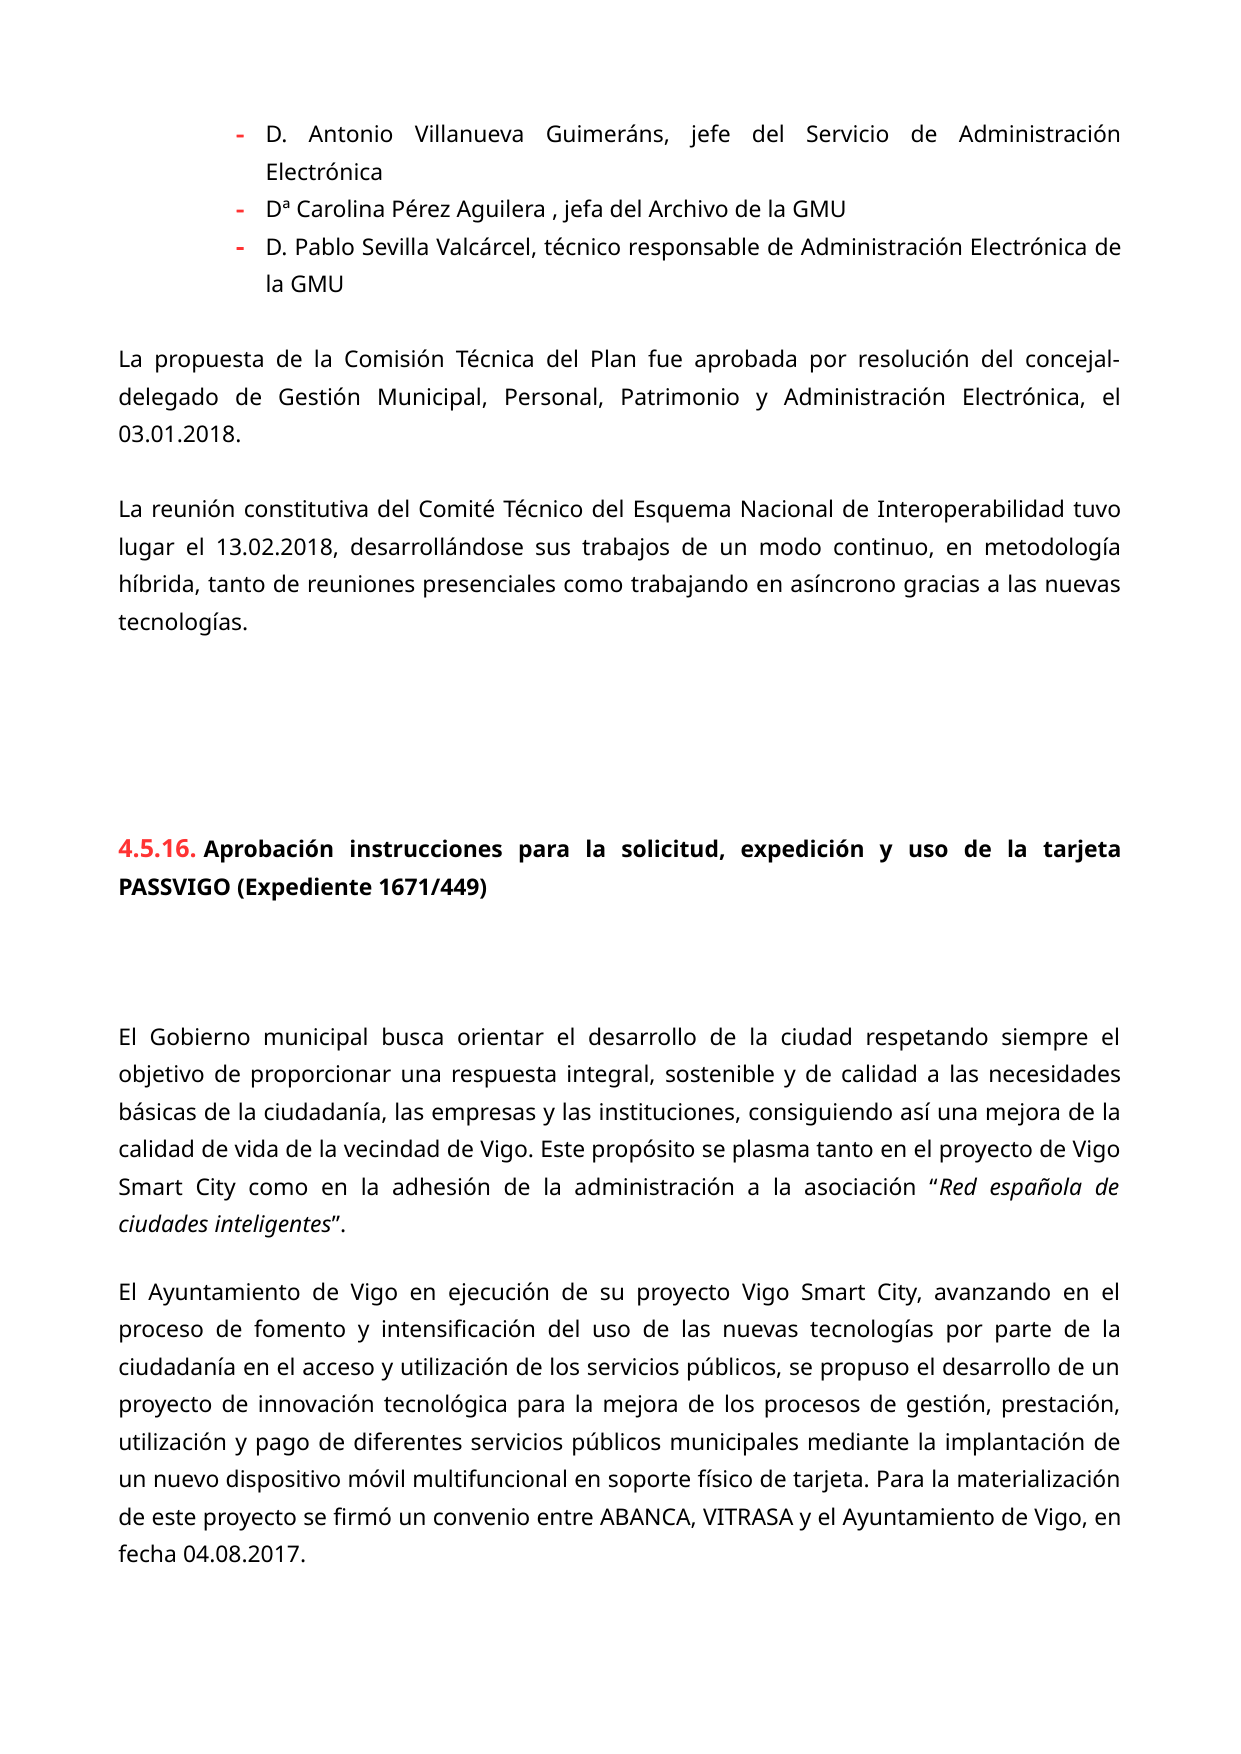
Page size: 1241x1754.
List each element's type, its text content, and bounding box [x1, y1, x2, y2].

list Dª Carolina Pérez Aguilera , jefa del Archivo de la GMU [236, 193, 1122, 224]
list D. Pablo Sevilla Valcárcel, técnico responsable de Administración Electrónica de la GMU [236, 231, 1122, 299]
text La reunión constitutiva del Comité Técnico del Esquema Nacional de Interoperabilidad tuvo lugar el 13.02.2018, desarrollándose sus trabajos de un modo continuo, en metodología híbrida, tanto de reuniones presenciales como trabajando en asíncrono gracias a las nuevas tecnologías. [118, 493, 1122, 637]
text El Ayuntamiento de Vigo en ejecución de su proyecto Vigo Smart City, avanzando en el proceso de fomento y intensificación del uso de las nuevas tecnologías por parte de la ciudadanía en el acceso y utilización de los servicios públicos, se propuso el desarrollo de un proyecto de innovación tecnológica para la mejora de los procesos de gestión, prestación, utilización y pago de diferentes servicios públicos municipales mediante la implantación de un nuevo dispositivo móvil multifuncional en soporte físico de tarjeta. Para la materialización de este proyecto se firmó un convenio entre ABANCA, VITRASA y el Ayuntamiento de Vigo, en fecha 04.08.2017. [118, 1275, 1122, 1569]
text El Gobierno municipal busca orientar el desarrollo de la ciudad respetando siempre el objetivo de proporcionar una respuesta integral, sostenible y de calidad a las necesidades básicas de la ciudadanía, las empresas y las instituciones, consiguiendo así una mejora de la calidad de vida de la vecindad de Vigo. Este propósito se plasma tanto en el proyecto de Vigo Smart City como en la adhesión de la administración a la asociación “Red española de ciudades inteligentes”. [118, 1021, 1122, 1240]
list D. Antonio Villanueva Guimeráns, jefe del Servicio de Administración Electrónica [236, 118, 1122, 187]
list Aprobación instrucciones para la solicitud, expedición y uso de la tarjeta PASSVIGO (Expediente 1671/449) [118, 831, 1122, 902]
text La propuesta de la Comisión Técnica del Plan fue aprobada por resolución del concejal-delegado de Gestión Municipal, Personal, Patrimonio y Administración Electrónica, el 03.01.2018. [118, 343, 1122, 449]
